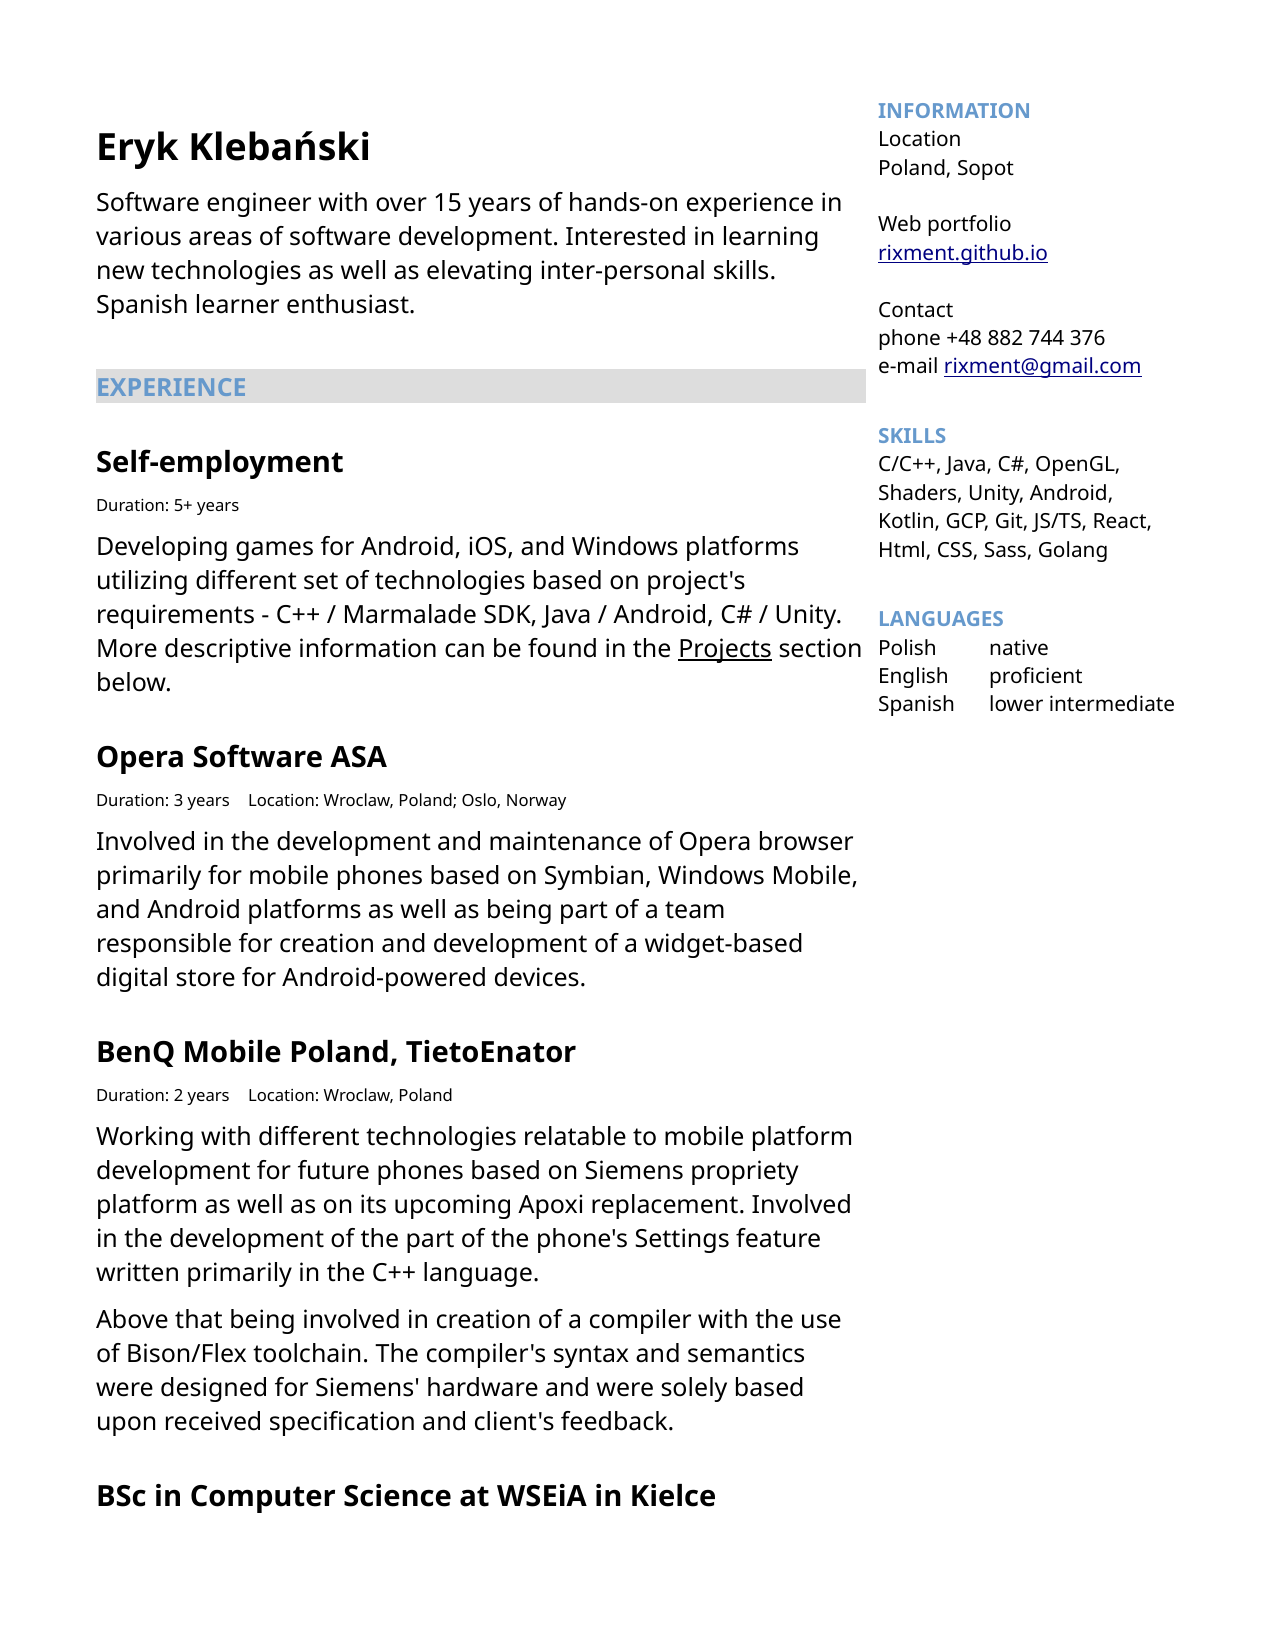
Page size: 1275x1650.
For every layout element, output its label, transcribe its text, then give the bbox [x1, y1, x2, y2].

table_cell EXPERIENCE Self-employment Duration: 5+ years Developing games for Android, iOS, and Windows platforms utilizing different set of technologies based on project's requirements - C++ / Marmalade SDK, Java / Android, C# / Unity. More descriptive information can be found in the Projects section below. Opera Software ASA Duration: 3 years Location: Wroclaw, Poland; Oslo, Norway Involved in the development and maintenance of Opera browser primarily for mobile phones based on Symbian, Windows Mobile, and Android platforms as well as being part of a team responsible for creation and development of a widget-based digital store for Android-powered devices. BenQ Mobile Poland, TietoEnator Duration: 2 years Location: Wroclaw, Poland Working with different technologies relatable to mobile platform development for future phones based on Siemens propriety platform as well as on its upcoming Apoxi replacement. Involved in the development of the part of the phone's Settings feature written primarily in the C++ language. Above that being involved in creation of a compiler with the use of Bison/Flex toolchain. The compiler's syntax and semantics were designed for Siemens' hardware and were solely based upon received specification and client's feedback. BSc in Computer Science at WSEiA in Kielce [90, 339, 872, 1533]
table_header INFORMATION Location Poland, Sopot Web portfolio rixment.github.io Contact phone +48 882 744 376 e-mail rixment@gmail.com SKILLS C/C++, Java, C#, OpenGL, Shaders, Unity, Android, Kotlin, GCP, Git, JS/TS, React, Html, CSS, Sass, Golang LANGUAGES Polish native English proficient Spanish lower intermediate [872, 90, 1185, 1533]
table_header Eryk Klebański Software engineer with over 15 years of hands-on experience in various areas of software development. Interested in learning new technologies as well as elevating inter-personal skills. Spanish learner enthusiast. [90, 90, 872, 339]
